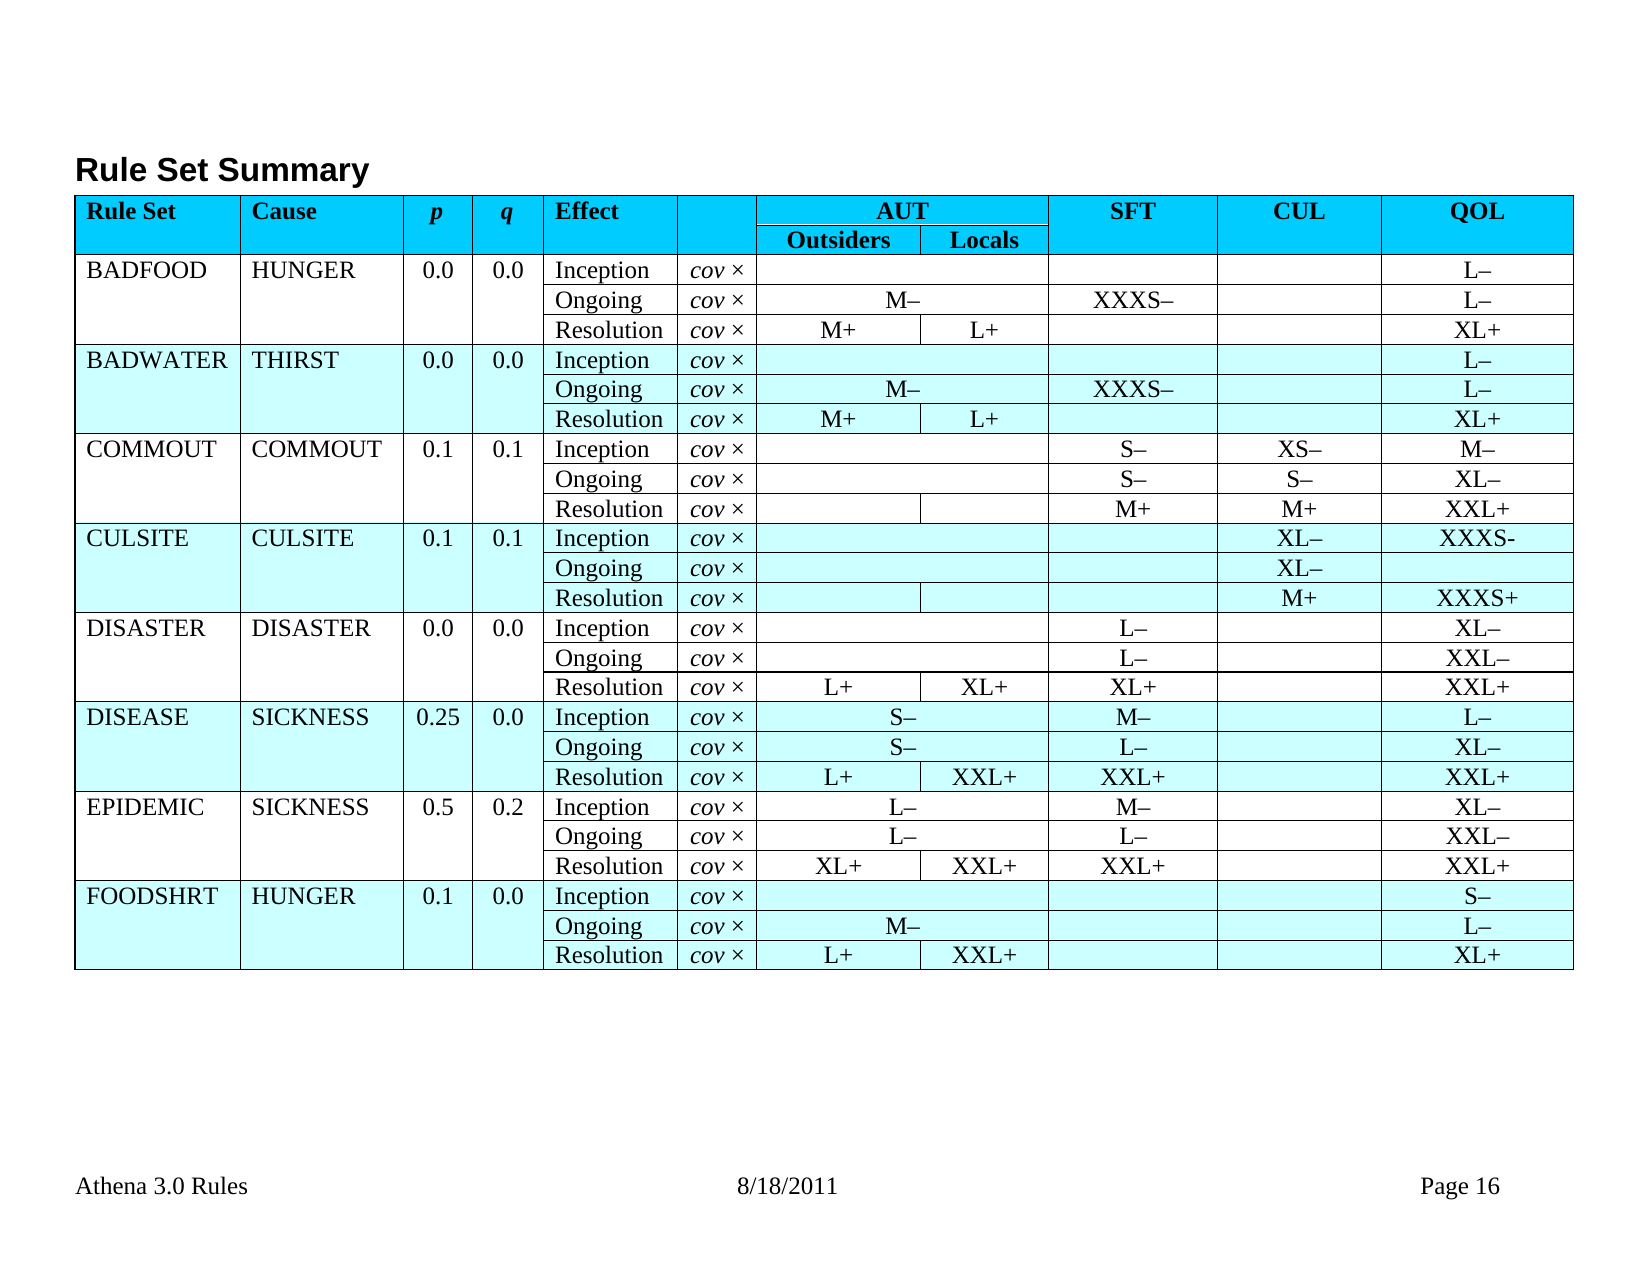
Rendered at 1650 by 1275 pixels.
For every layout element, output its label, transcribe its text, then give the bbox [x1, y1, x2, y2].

table_cell Ongoing [544, 643, 677, 671]
table_cell Inception [544, 345, 677, 373]
table_cell cov × [678, 553, 756, 582]
table_cell Resolution [544, 851, 677, 880]
table_cell EPIDEMIC [76, 792, 240, 880]
table_cell Resolution [544, 762, 677, 791]
table_cell [1049, 553, 1217, 582]
table_cell SICKNESS [241, 792, 403, 880]
table_cell Inception [544, 881, 677, 910]
table_cell XL– [1382, 792, 1573, 820]
table_cell 0.0 [404, 613, 472, 701]
table_cell XXL– [1382, 821, 1573, 850]
table_cell [921, 583, 1048, 612]
table_cell cov × [678, 702, 756, 731]
table_cell COMMOUT [76, 434, 240, 522]
table_cell Inception [544, 524, 677, 552]
table_cell M+ [757, 315, 920, 344]
table_cell CULSITE [76, 524, 240, 612]
table_cell [757, 553, 1048, 582]
table_cell Inception [544, 434, 677, 463]
table_cell cov × [678, 881, 756, 910]
table_cell [1049, 911, 1217, 939]
table_cell XL– [1218, 524, 1381, 552]
table_cell 0.0 [473, 345, 543, 433]
table_cell [757, 494, 920, 522]
table_cell Inception [544, 255, 677, 284]
table_cell XL+ [757, 851, 920, 880]
table_cell L– [1382, 255, 1573, 284]
table_cell S– [1382, 881, 1573, 910]
table_cell Resolution [544, 494, 677, 522]
table_cell [757, 345, 1048, 373]
table_cell [1049, 524, 1217, 552]
table_cell XXL+ [921, 941, 1048, 969]
table_cell XXXS– [1049, 375, 1217, 403]
table_cell XXL+ [1049, 851, 1217, 880]
table_cell cov × [678, 345, 756, 373]
table_cell [1218, 375, 1381, 403]
table_cell 0.25 [404, 702, 472, 791]
table_cell L– [1049, 613, 1217, 642]
table_cell XL+ [921, 673, 1048, 701]
table_cell XXL+ [1382, 762, 1573, 791]
table_cell L– [1382, 911, 1573, 939]
table_cell Outsiders [757, 226, 920, 254]
table_cell Inception [544, 702, 677, 731]
table_cell 0.0 [473, 881, 543, 969]
table_cell L+ [921, 404, 1048, 433]
table_cell Resolution [544, 315, 677, 344]
table_cell cov × [678, 911, 756, 939]
table_cell L– [1382, 375, 1573, 403]
table_cell Ongoing [544, 911, 677, 939]
table_cell FOODSHRT [76, 881, 240, 969]
table_cell 0.0 [473, 702, 543, 791]
table_cell M– [757, 911, 1048, 939]
table_cell Ongoing [544, 732, 677, 761]
table_cell [757, 613, 1048, 642]
table_cell XXL+ [1382, 673, 1573, 701]
table_cell COMMOUT [241, 434, 403, 522]
table_cell L+ [757, 673, 920, 701]
table_cell [1218, 345, 1381, 373]
table_cell L+ [921, 315, 1048, 344]
table_cell HUNGER [241, 881, 403, 969]
table_header SFT [1049, 196, 1217, 254]
table_cell S– [757, 702, 1048, 731]
table_cell L– [1049, 821, 1217, 850]
table_cell [1049, 941, 1217, 969]
table_cell M– [1049, 792, 1217, 820]
table_cell cov × [678, 762, 756, 791]
table_cell cov × [678, 851, 756, 880]
table_cell XXL+ [1382, 851, 1573, 880]
table_cell [1049, 255, 1217, 284]
table_header Effect [544, 196, 677, 254]
table_cell 0.0 [404, 255, 472, 344]
table_cell 0.5 [404, 792, 472, 880]
table_cell [921, 494, 1048, 522]
table_cell [1218, 881, 1381, 910]
table_cell M+ [1049, 494, 1217, 522]
table_cell cov × [678, 434, 756, 463]
table_cell [1218, 643, 1381, 671]
table_cell S– [1049, 464, 1217, 493]
table_cell XXXS– [1049, 285, 1217, 314]
table_cell [757, 583, 920, 612]
table_cell XXL– [1382, 643, 1573, 671]
table_cell Ongoing [544, 821, 677, 850]
table_cell L– [1382, 345, 1573, 373]
table_cell 0.2 [473, 792, 543, 880]
table_cell XXXS+ [1382, 583, 1573, 612]
table_cell 0.1 [404, 524, 472, 612]
table_cell [1218, 911, 1381, 939]
table_cell cov × [678, 613, 756, 642]
table_cell XL+ [1382, 404, 1573, 433]
table_cell Ongoing [544, 285, 677, 314]
table_cell [1218, 255, 1381, 284]
table_cell [757, 434, 1048, 463]
table_cell M– [757, 375, 1048, 403]
table_cell cov × [678, 375, 756, 403]
table_cell cov × [678, 941, 756, 969]
table_cell cov × [678, 404, 756, 433]
table_cell L+ [757, 941, 920, 969]
table_cell XL+ [1049, 673, 1217, 701]
table_cell [1218, 285, 1381, 314]
table_cell cov × [678, 464, 756, 493]
table_cell [1218, 702, 1381, 731]
table_header q [473, 196, 543, 254]
table_cell 0.1 [404, 434, 472, 522]
table_header AUT [757, 196, 1048, 224]
table_cell cov × [678, 792, 756, 820]
table_cell CULSITE [241, 524, 403, 612]
table_cell [1218, 821, 1381, 850]
table_cell [1218, 941, 1381, 969]
table_header CUL [1218, 196, 1381, 254]
table_cell M– [1382, 434, 1573, 463]
table_cell [1218, 762, 1381, 791]
table_cell cov × [678, 673, 756, 701]
table_cell [1382, 553, 1573, 582]
table_cell HUNGER [241, 255, 403, 344]
table_cell Resolution [544, 673, 677, 701]
table_cell M+ [1218, 494, 1381, 522]
table_cell M+ [757, 404, 920, 433]
table_cell cov × [678, 524, 756, 552]
table_cell XL– [1382, 613, 1573, 642]
table_header Rule Set [76, 196, 240, 254]
table_cell DISASTER [76, 613, 240, 701]
table_cell XL– [1382, 732, 1573, 761]
table_cell [757, 255, 1048, 284]
table_cell 0.0 [473, 255, 543, 344]
table_cell Ongoing [544, 553, 677, 582]
table_header QOL [1382, 196, 1573, 254]
table_cell 0.1 [473, 434, 543, 522]
table_cell [757, 881, 1048, 910]
table_cell cov × [678, 494, 756, 522]
table_cell [1218, 851, 1381, 880]
table_header [678, 196, 756, 254]
table_cell S– [757, 732, 1048, 761]
table_cell cov × [678, 285, 756, 314]
table_cell [1218, 315, 1381, 344]
table_cell XL– [1382, 464, 1573, 493]
table_cell DISASTER [241, 613, 403, 701]
table_cell BADWATER [76, 345, 240, 433]
table_cell XXL+ [921, 851, 1048, 880]
table_cell cov × [678, 255, 756, 284]
table_cell Resolution [544, 941, 677, 969]
table_cell 0.1 [404, 881, 472, 969]
table_cell cov × [678, 643, 756, 671]
table_cell [757, 524, 1048, 552]
table_cell XXL+ [1382, 494, 1573, 522]
table_cell XS– [1218, 434, 1381, 463]
table_cell SICKNESS [241, 702, 403, 791]
table_cell 0.0 [473, 613, 543, 701]
table_cell 0.0 [404, 345, 472, 433]
table_cell XXL+ [921, 762, 1048, 791]
table_cell [1049, 315, 1217, 344]
table_cell [1218, 732, 1381, 761]
table_cell [1049, 345, 1217, 373]
table_cell XL+ [1382, 315, 1573, 344]
table_cell S– [1049, 434, 1217, 463]
table_header p [404, 196, 472, 254]
table_cell cov × [678, 732, 756, 761]
table_cell BADFOOD [76, 255, 240, 344]
table_cell L– [757, 821, 1048, 850]
table_cell DISEASE [76, 702, 240, 791]
table_cell M– [757, 285, 1048, 314]
table_cell L– [1382, 702, 1573, 731]
table_cell S– [1218, 464, 1381, 493]
table_cell [1049, 881, 1217, 910]
table_cell THIRST [241, 345, 403, 433]
table_cell XL– [1218, 553, 1381, 582]
table_header Cause [241, 196, 403, 254]
table_cell [757, 643, 1048, 671]
table_cell XXXS- [1382, 524, 1573, 552]
table_cell M+ [1218, 583, 1381, 612]
table_cell L– [1382, 285, 1573, 314]
table_cell L– [1049, 643, 1217, 671]
table_cell L– [757, 792, 1048, 820]
table_cell M– [1049, 702, 1217, 731]
table_cell [1218, 792, 1381, 820]
table_cell Resolution [544, 404, 677, 433]
table_cell L– [1049, 732, 1217, 761]
table_cell Ongoing [544, 464, 677, 493]
table_cell [1218, 613, 1381, 642]
table_cell [1218, 404, 1381, 433]
table_cell 0.1 [473, 524, 543, 612]
table_cell Inception [544, 792, 677, 820]
table_cell L+ [757, 762, 920, 791]
table_cell cov × [678, 315, 756, 344]
table_cell [757, 464, 1048, 493]
text Rule Set Summary [75, 150, 1575, 188]
table_cell XXL+ [1049, 762, 1217, 791]
table_cell Inception [544, 613, 677, 642]
table_cell [1049, 404, 1217, 433]
table_cell [1218, 673, 1381, 701]
table_cell Resolution [544, 583, 677, 612]
table_cell cov × [678, 821, 756, 850]
table_cell [1049, 583, 1217, 612]
table_cell cov × [678, 583, 756, 612]
table_cell Ongoing [544, 375, 677, 403]
table_cell XL+ [1382, 941, 1573, 969]
table_cell Locals [921, 226, 1048, 254]
